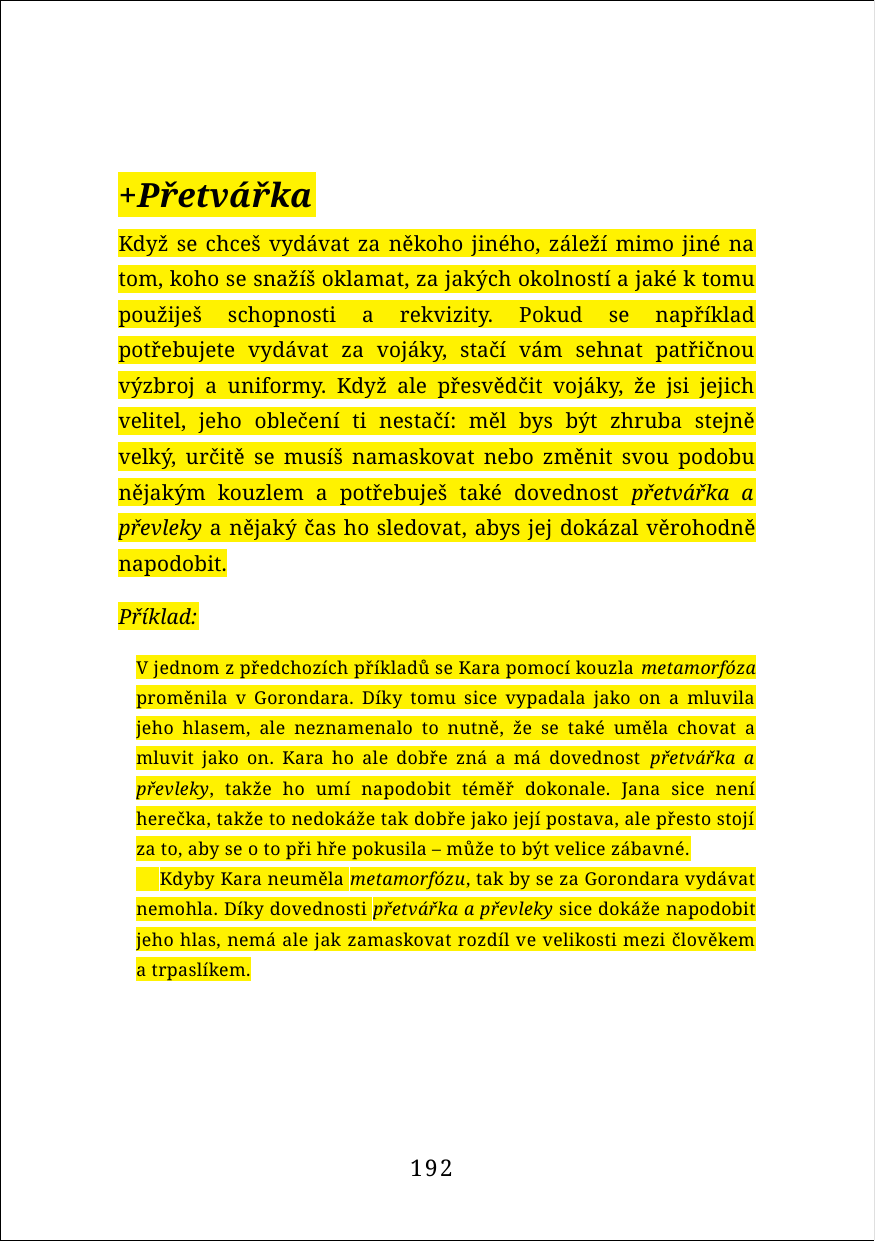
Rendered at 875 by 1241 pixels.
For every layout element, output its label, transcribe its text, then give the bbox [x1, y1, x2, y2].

text V jednom z předchozích příkladů se Kara pomocí kouzla metamorfóza proměnila v Gorondara. Díky tomu sice vypadala jako on a mluvila jeho hlasem, ale neznamenalo to nutně, že se také uměla chovat a mluvit jako on. Kara ho ale dobře zná a má dovednost přetvářka a převleky, takže ho umí napodobit téměř dokonale. Jana sice není herečka, takže to nedokáže tak dobře jako její postava, ale přesto stojí za to, aby se o to při hře pokusila – může to být velice zábavné. Kdyby Kara neuměla metamorfózu, tak by se za Gorondara vydávat nemohla. Díky dovednosti přetvářka a převleky sice dokáže napodobit jeho hlas, nemá ale jak zamaskovat rozdíl ve velikosti mezi člověkem a trpaslíkem. [136, 655, 756, 981]
text Když se chceš vydávat za někoho jiného, záleží mimo jiné na tom, koho se snažíš oklamat, za jakých okolností a jaké k tomu použiješ schopnosti a rekvizity. Pokud se například potřebujete vydávat za vojáky, stačí vám sehnat patřičnou výzbroj a uniformy. Když ale přesvědčit vojáky, že jsi jejich velitel, jeho oblečení ti nestačí: měl bys být zhruba stejně velký, určitě se musíš namaskovat nebo změnit svou podobu nějakým kouzlem a potřebuješ také dovednost přetvářka a převleky a nějaký čas ho sledovat, abys jej dokázal věrohodně napodobit. [118, 229, 756, 577]
subtitle +Přetvářka [118, 172, 756, 217]
text Příklad: [118, 602, 756, 630]
